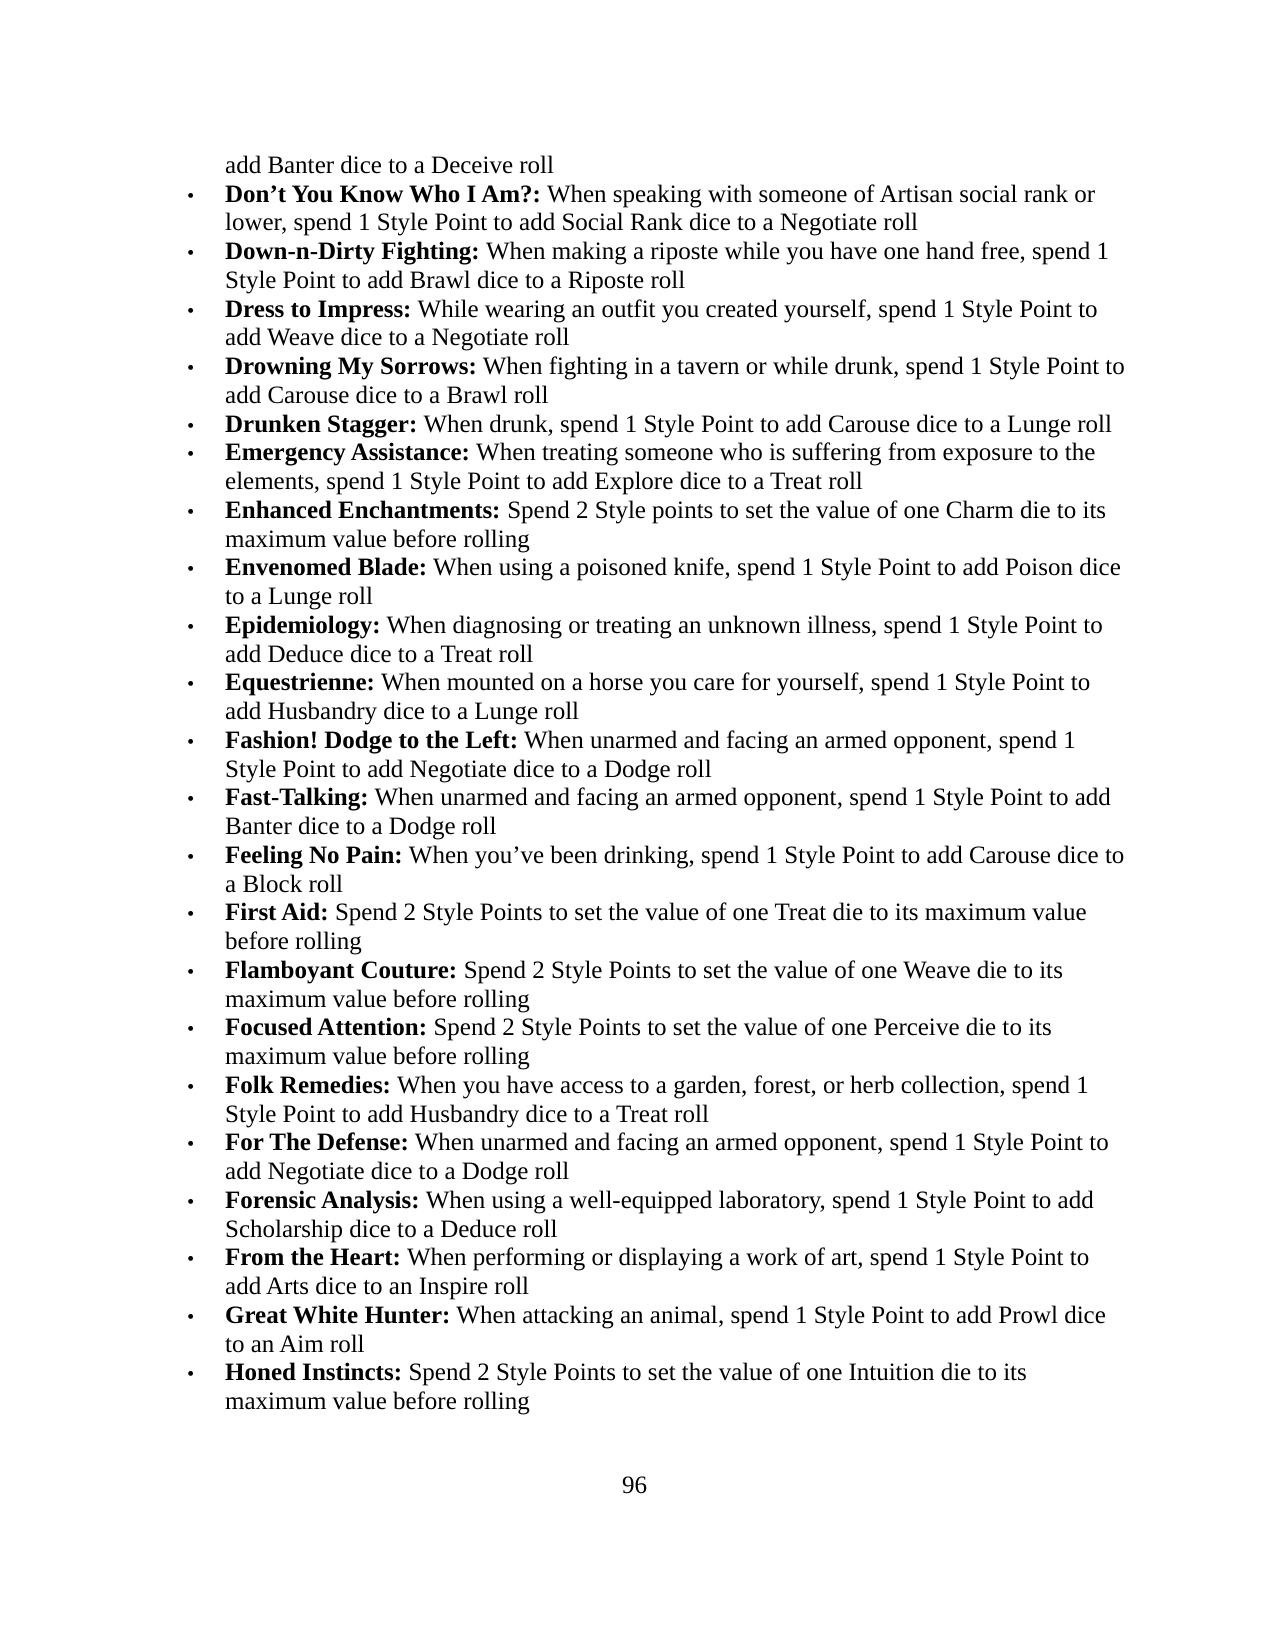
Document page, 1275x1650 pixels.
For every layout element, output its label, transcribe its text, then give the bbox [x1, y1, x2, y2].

list Dress to Impress: While wearing an outfit you created yourself, spend 1 Style Point to add Weave dice to a Negotiate roll [187, 294, 1125, 351]
list Fast-Talking: When unarmed and facing an armed opponent, spend 1 Style Point to add Banter dice to a Dodge roll [187, 782, 1125, 840]
list Great White Hunter: When attacking an animal, spend 1 Style Point to add Prowl dice to an Aim roll [187, 1300, 1125, 1357]
list Drowning My Sorrows: When fighting in a tavern or while drunk, spend 1 Style Point to add Carouse dice to a Brawl roll [187, 351, 1125, 409]
list Honed Instincts: Spend 2 Style Points to set the value of one Intuition die to its maximum value before rolling [187, 1357, 1125, 1415]
list For The Defense: When unarmed and facing an armed opponent, spend 1 Style Point to add Negotiate dice to a Dodge roll [187, 1127, 1125, 1185]
list add Banter dice to a Deceive roll [187, 150, 1125, 179]
list Fashion! Dodge to the Left: When unarmed and facing an armed opponent, spend 1 Style Point to add Negotiate dice to a Dodge roll [187, 725, 1125, 782]
list Epidemiology: When diagnosing or treating an unknown illness, spend 1 Style Point to add Deduce dice to a Treat roll [187, 610, 1125, 667]
list From the Heart: When performing or displaying a work of art, spend 1 Style Point to add Arts dice to an Inspire roll [187, 1242, 1125, 1300]
list Down-n-Dirty Fighting: When making a riposte while you have one hand free, spend 1 Style Point to add Brawl dice to a Riposte roll [187, 236, 1125, 294]
list Enhanced Enchantments: Spend 2 Style points to set the value of one Charm die to its maximum value before rolling [187, 495, 1125, 552]
list First Aid: Spend 2 Style Points to set the value of one Treat die to its maximum value before rolling [187, 897, 1125, 955]
list Equestrienne: When mounted on a horse you care for yourself, spend 1 Style Point to add Husbandry dice to a Lunge roll [187, 667, 1125, 725]
list Envenomed Blade: When using a poisoned knife, spend 1 Style Point to add Poison dice to a Lunge roll [187, 552, 1125, 610]
list Emergency Assistance: When treating someone who is suffering from exposure to the elements, spend 1 Style Point to add Explore dice to a Treat roll [187, 437, 1125, 495]
list Feeling No Pain: When you’ve been drinking, spend 1 Style Point to add Carouse dice to a Block roll [187, 840, 1125, 897]
list Flamboyant Couture: Spend 2 Style Points to set the value of one Weave die to its maximum value before rolling [187, 955, 1125, 1012]
list Focused Attention: Spend 2 Style Points to set the value of one Perceive die to its maximum value before rolling [187, 1012, 1125, 1070]
list Don’t You Know Who I Am?: When speaking with someone of Artisan social rank or lower, spend 1 Style Point to add Social Rank dice to a Negotiate roll [187, 179, 1125, 236]
list Drunken Stagger: When drunk, spend 1 Style Point to add Carouse dice to a Lunge roll [187, 409, 1125, 437]
list Forensic Analysis: When using a well-equipped laboratory, spend 1 Style Point to add Scholarship dice to a Deduce roll [187, 1185, 1125, 1242]
list Folk Remedies: When you have access to a garden, forest, or herb collection, spend 1 Style Point to add Husbandry dice to a Treat roll [187, 1070, 1125, 1127]
